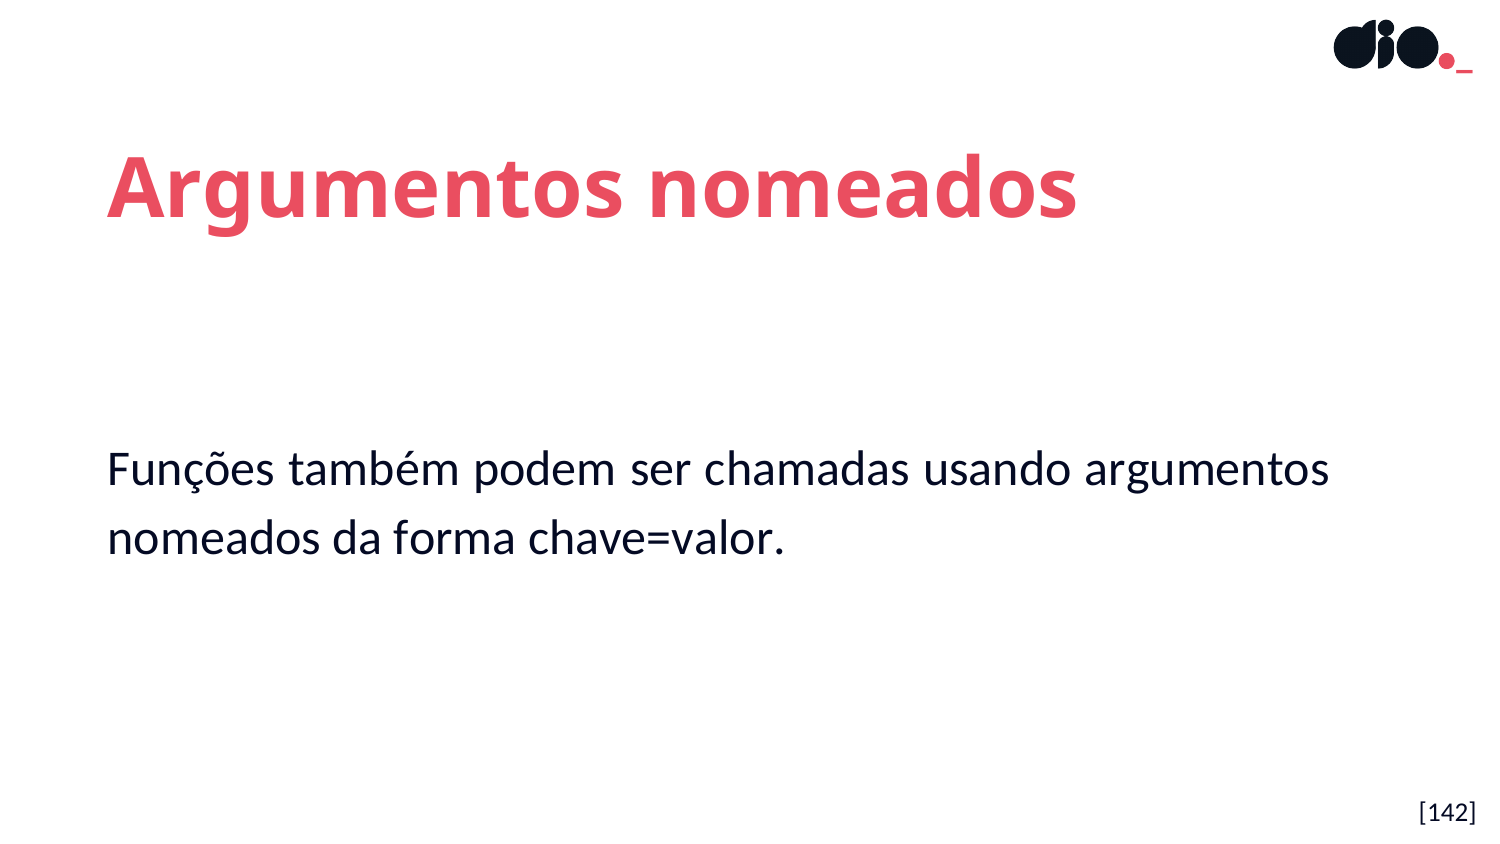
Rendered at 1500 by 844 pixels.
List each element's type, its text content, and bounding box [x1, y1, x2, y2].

text_box Funções também podem ser chamadas usando argumentos nomeados da forma chave=valor. [92, 243, 1408, 749]
text_box Argumentos nomeados [92, 104, 1408, 243]
text_box [] [1403, 779, 1494, 844]
